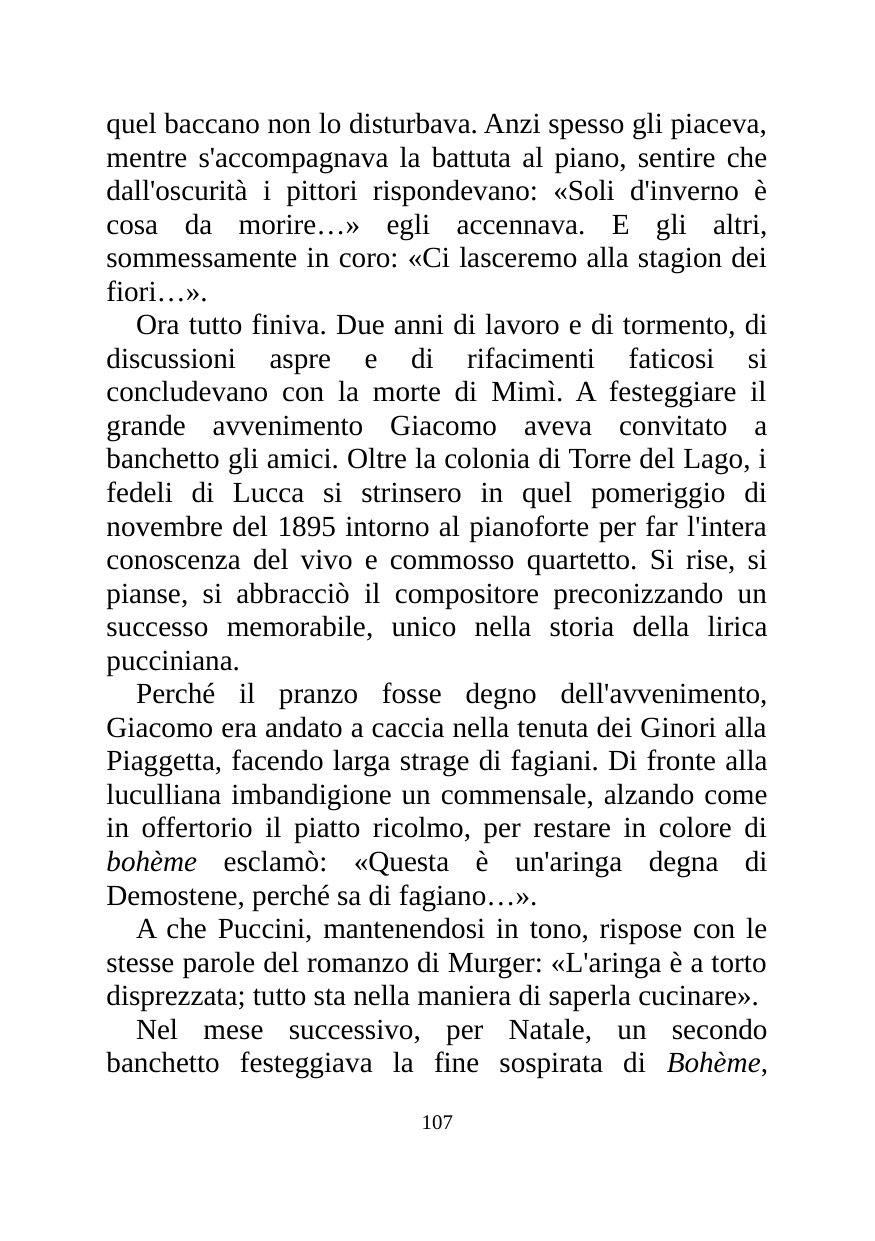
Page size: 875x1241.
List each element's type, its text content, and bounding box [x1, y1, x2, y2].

text quel baccano non lo disturbava. Anzi spesso gli piaceva, mentre s'accompagnava la battuta al piano, sentire che dall'oscurità i pittori rispondevano: «Soli d'inverno è cosa da morire…» egli accennava. E gli altri, sommessamente in coro: «Ci lasceremo alla stagion dei fiori…». [106, 106, 768, 307]
text A che Puccini, mantenendosi in tono, rispose con le stesse parole del romanzo di Murger: «L'aringa è a torto disprezzata; tutto sta nella maniera di saperla cucinare». [106, 911, 768, 1012]
text Ora tutto finiva. Due anni di lavoro e di tormento, di discussioni aspre e di rifacimenti faticosi si concludevano con la morte di Mimì. A festeggiare il grande avvenimento Giacomo aveva convitato a banchetto gli amici. Oltre la colonia di Torre del Lago, i fedeli di Lucca si strinsero in quel pomeriggio di novembre del 1895 intorno al pianoforte per far l'intera conoscenza del vivo e commosso quartetto. Si rise, si pianse, si abbracciò il compositore preconizzando un successo memorabile, unico nella storia della lirica pucciniana. [106, 307, 768, 676]
text Nel mese successivo, per Natale, un secondo banchetto festeggiava la fine sospirata di Bohème, [106, 1012, 768, 1079]
text Perché il pranzo fosse degno dell'avvenimento, Giacomo era andato a caccia nella tenuta dei Ginori alla Piaggetta, facendo larga strage di fagiani. Di fronte alla luculliana imbandigione un commensale, alzando come in offertorio il piatto ricolmo, per restare in colore di bohème esclamò: «Questa è un'aringa degna di Demostene, perché sa di fagiano…». [106, 676, 768, 911]
